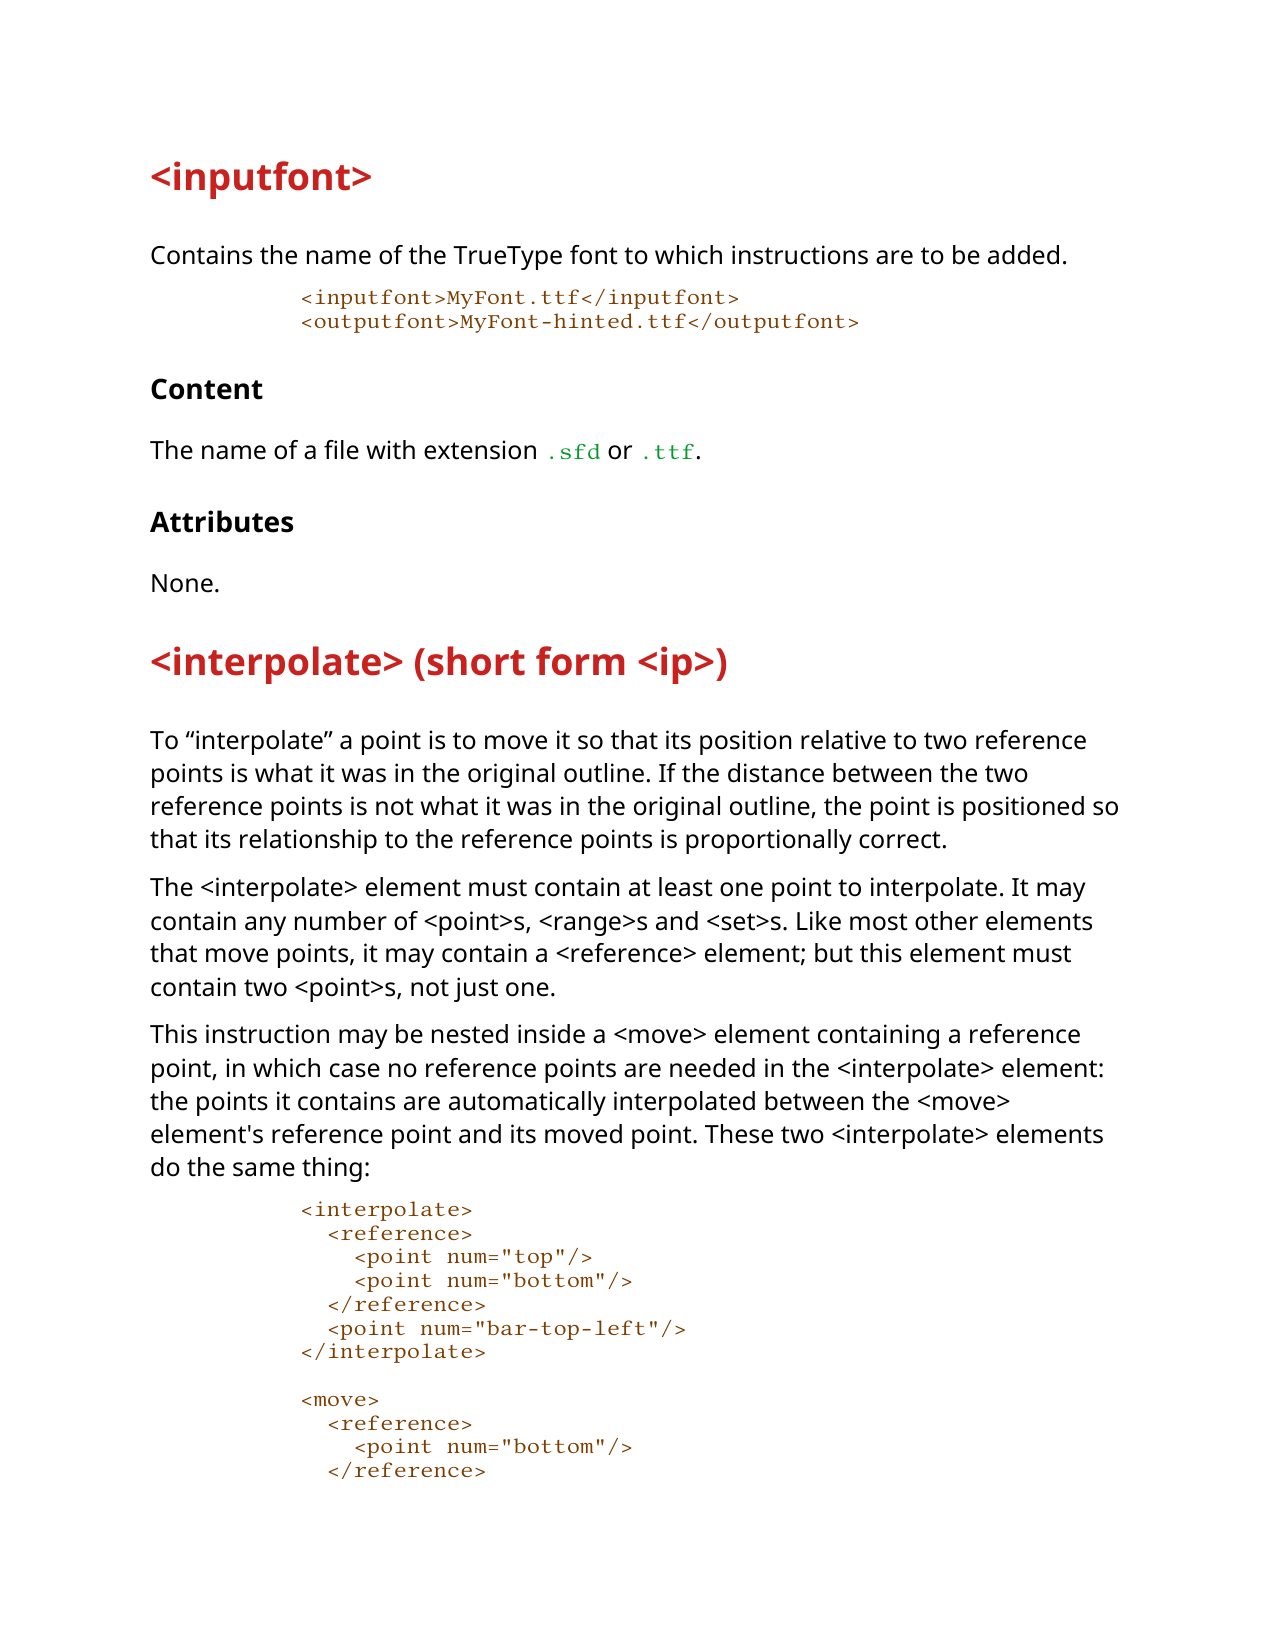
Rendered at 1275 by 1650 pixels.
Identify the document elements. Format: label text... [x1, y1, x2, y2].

subtitle Content [150, 369, 1125, 408]
text <inputfont>MyFont.ttf</inputfont> <outputfont>MyFont-hinted.ttf</outputfont> [300, 286, 1125, 333]
text The name of a file with extension .sfd or .ttf. [150, 433, 1125, 466]
text <interpolate> <reference> <point num="top"/> <point num="bottom"/> </reference> <point num="bar-top-left"/> </interpolate> <move> <reference> <point num="bottom"/> </reference> [300, 1198, 1125, 1483]
subtitle Attributes [150, 502, 1125, 541]
text None. [150, 566, 1125, 599]
text This instruction may be nested inside a <move> element containing a reference point, in which case no reference points are needed in the <interpolate> element: the points it contains are automatically interpolated between the <move> element's reference point and its moved point. These two <interpolate> elements do the same thing: [150, 1018, 1125, 1183]
subtitle <interpolate> (short form <ip>) [150, 636, 1125, 687]
text The <interpolate> element must contain at least one point to interpolate. It may contain any number of <point>s, <range>s and <set>s. Like most other elements that move points, it may contain a <reference> element; but this element must contain two <point>s, not just one. [150, 871, 1125, 1003]
text To “interpolate” a point is to move it so that its position relative to two reference points is what it was in the original outline. If the distance between the two reference points is not what it was in the original outline, the point is positioned so that its relationship to the reference points is proportionally correct. [150, 723, 1125, 856]
text Contains the name of the TrueType font to which instructions are to be added. [150, 238, 1125, 271]
subtitle <inputfont> [150, 150, 1125, 201]
